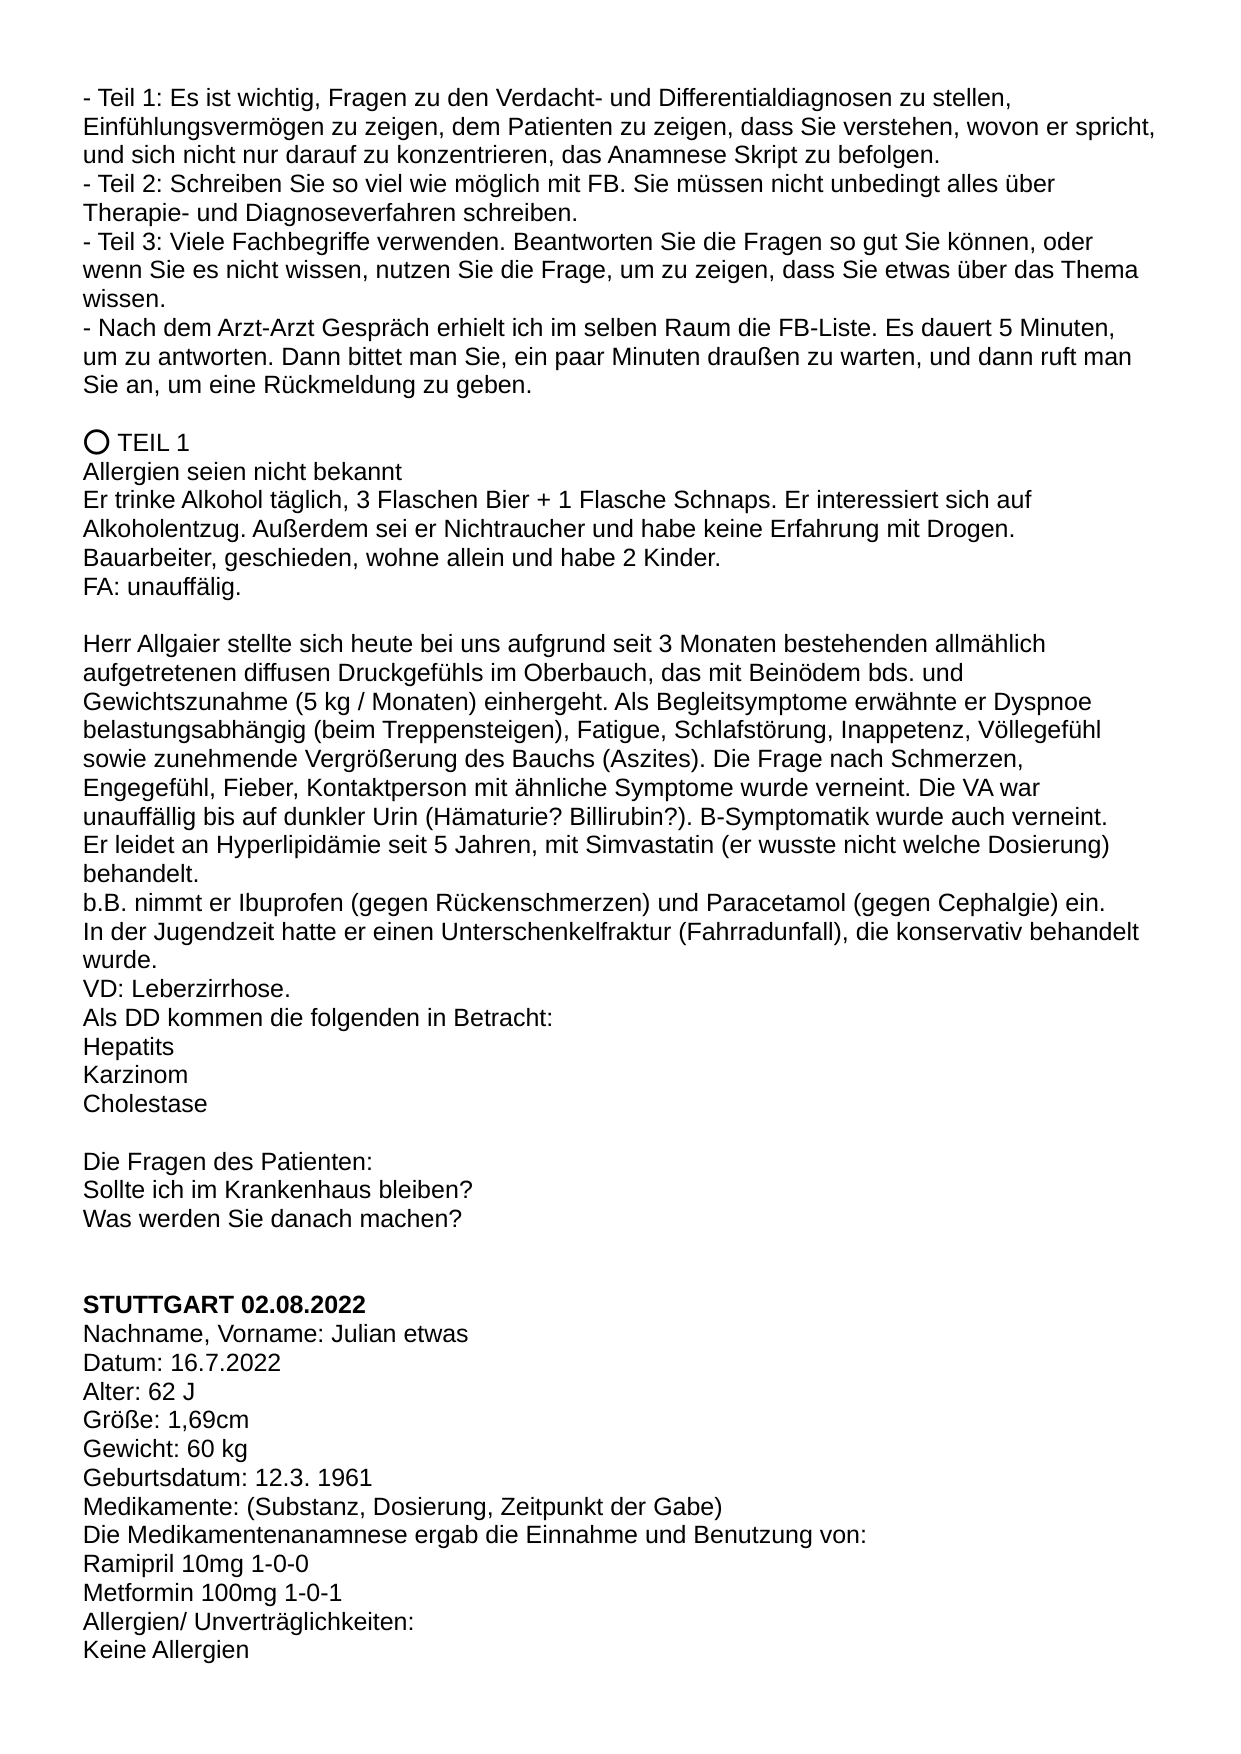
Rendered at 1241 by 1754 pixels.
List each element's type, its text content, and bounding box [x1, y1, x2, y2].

text Er trinke Alkohol täglich, 3 Flaschen Bier + 1 Flasche Schnaps. Er interessiert sich auf Alkoholentzug. Außerdem sei er Nichtraucher und habe keine Erfahrung mit Drogen. [83, 485, 1157, 543]
text Allergien seien nicht bekannt [83, 456, 1157, 485]
text Metformin 100mg 1-0-1 [83, 1578, 1157, 1606]
text - Teil 1: Es ist wichtig, Fragen zu den Verdacht- und Differentialdiagnosen zu stellen, Einfühlungsvermögen zu zeigen, dem Patienten zu zeigen, dass Sie verstehen, wovon er spricht, und sich nicht nur darauf zu konzentrieren, das Anamnese Skript zu befolgen. [83, 83, 1157, 169]
text Alter: 62 J [83, 1376, 1157, 1405]
text Herr Allgaier stellte sich heute bei uns aufgrund seit 3 Monaten bestehenden allmählich aufgetretenen diffusen Druckgefühls im Oberbauch, das mit Beinödem bds. und Gewichtszunahme (5 kg / Monaten) einhergeht. Als Begleitsymptome erwähnte er Dyspnoe belastungsabhängig (beim Treppensteigen), Fatigue, Schlafstörung, Inappetenz, Völlegefühl sowie zunehmende Vergrößerung des Bauchs (Aszites). Die Frage nach Schmerzen, Engegefühl, Fieber, Kontaktperson mit ähnliche Symptome wurde verneint. Die VA war unauffällig bis auf dunkler Urin (Hämaturie? Billirubin?). B-Symptomatik wurde auch verneint. [83, 629, 1157, 830]
text Bauarbeiter, geschieden, wohne allein und habe 2 Kinder. [83, 543, 1157, 571]
text Karzinom [83, 1060, 1157, 1089]
text Keine Allergien [83, 1635, 1157, 1664]
text Größe: 1,69cm [83, 1405, 1157, 1434]
text Sollte ich im Krankenhaus bleiben? [83, 1175, 1157, 1204]
text - Teil 3: Viele Fachbegriffe verwenden. Beantworten Sie die Fragen so gut Sie können, oder wenn Sie es nicht wissen, nutzen Sie die Frage, um zu zeigen, dass Sie etwas über das Thema wissen. [83, 226, 1157, 313]
text b.B. nimmt er Ibuprofen (gegen Rückenschmerzen) und Paracetamol (gegen Cephalgie) ein. [83, 888, 1157, 916]
text Geburtsdatum: 12.3. 1961 [83, 1463, 1157, 1491]
text - Nach dem Arzt-Arzt Gespräch erhielt ich im selben Raum die FB-Liste. Es dauert 5 Minuten, um zu antworten. Dann bittet man Sie, ein paar Minuten draußen zu warten, und dann ruft man Sie an, um eine Rückmeldung zu geben. [83, 313, 1157, 399]
text Ramipril 10mg 1-0-0 [83, 1549, 1157, 1578]
text Die Fragen des Patienten: [83, 1146, 1157, 1175]
text In der Jugendzeit hatte er einen Unterschenkelfraktur (Fahrradunfall), die konservativ behandelt wurde. [83, 916, 1157, 974]
text Medikamente: (Substanz, Dosierung, Zeitpunkt der Gabe) [83, 1491, 1157, 1520]
text VD: Leberzirrhose. [83, 974, 1157, 1003]
text FA: unauffälig. [83, 571, 1157, 600]
text Hepatits [83, 1031, 1157, 1060]
text Cholestase [83, 1089, 1157, 1118]
text Datum: 16.7.2022 [83, 1348, 1157, 1376]
text Was werden Sie danach machen? [83, 1204, 1157, 1233]
text Als DD kommen die folgenden in Betracht: [83, 1003, 1157, 1031]
text - Teil 2: Schreiben Sie so viel wie möglich mit FB. Sie müssen nicht unbedingt alles über Therapie- und Diagnoseverfahren schreiben. [83, 169, 1157, 226]
text ⭕️ TEIL 1 [83, 428, 1157, 456]
text Er leidet an Hyperlipidämie seit 5 Jahren, mit Simvastatin (er wusste nicht welche Dosierung) behandelt. [83, 830, 1157, 888]
text Nachname, Vorname: Julian etwas [83, 1319, 1157, 1348]
text STUTTGART 02.08.2022 [83, 1290, 1157, 1319]
text Die Medikamentenanamnese ergab die Einnahme und Benutzung von: [83, 1520, 1157, 1549]
text Gewicht: 60 kg [83, 1434, 1157, 1463]
text Allergien/ Unverträglichkeiten: [83, 1606, 1157, 1635]
